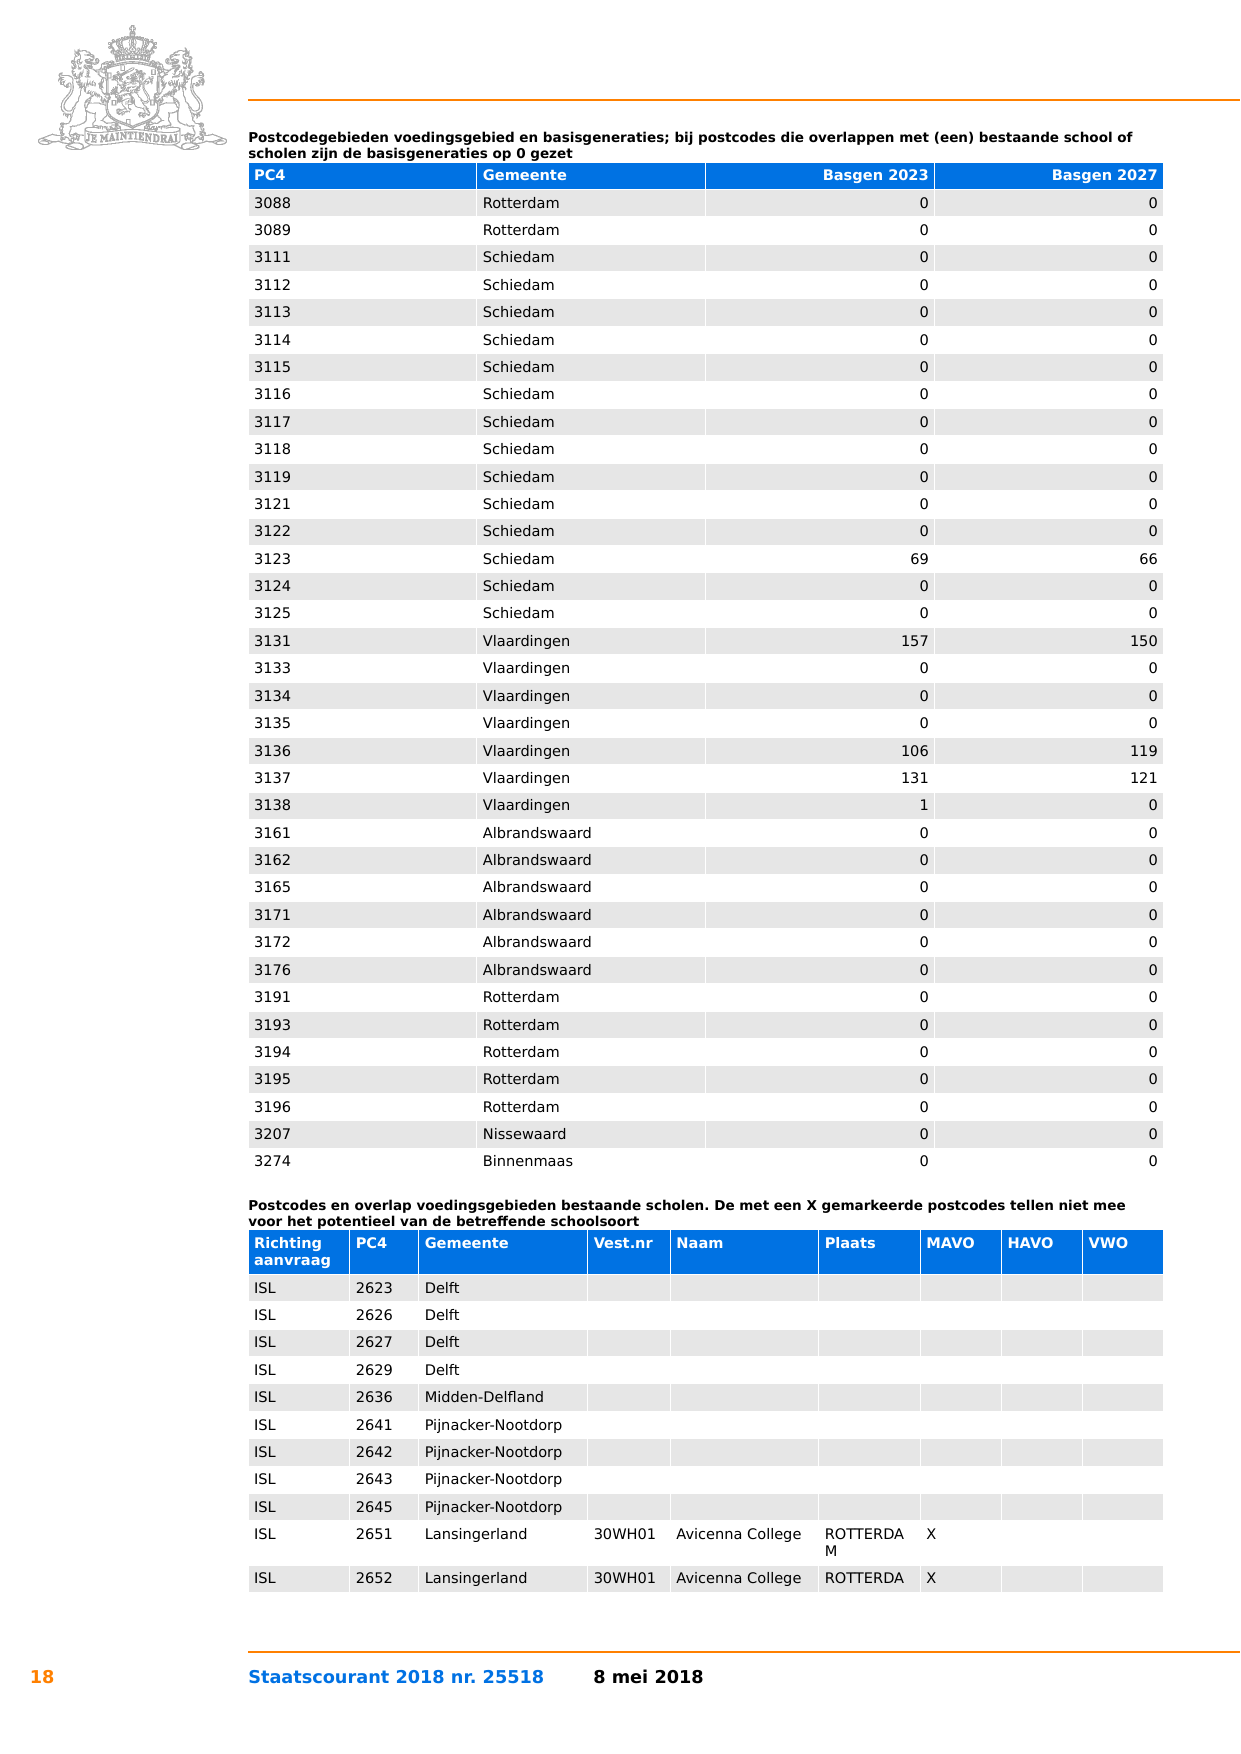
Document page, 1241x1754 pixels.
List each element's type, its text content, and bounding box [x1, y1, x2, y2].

table_cell 0 [935, 710, 1163, 737]
table_cell [588, 1439, 670, 1466]
table_cell Rotterdam [477, 1039, 705, 1065]
table_cell [1002, 1302, 1082, 1328]
table_cell 2651 [350, 1521, 418, 1565]
table_cell 0 [935, 217, 1163, 243]
table_cell [588, 1330, 670, 1356]
table_cell 0 [935, 573, 1163, 600]
table_cell [588, 1467, 670, 1493]
table_cell 3136 [249, 738, 476, 764]
table_cell Schiedam [477, 299, 705, 326]
table_cell ISL [249, 1467, 349, 1493]
table_cell 0 [706, 1066, 934, 1093]
table_cell [1083, 1330, 1163, 1356]
table_cell 0 [935, 190, 1163, 216]
table_cell 0 [935, 299, 1163, 326]
table_cell 0 [706, 875, 934, 901]
table_cell Albrandswaard [477, 847, 705, 874]
table_cell 30WH01 [588, 1521, 670, 1565]
table_cell 2645 [350, 1494, 418, 1520]
table_cell Gemeente [419, 1230, 587, 1274]
table_cell [1083, 1467, 1163, 1493]
table_cell [1083, 1357, 1163, 1383]
table_cell Pijnacker-Nootdorp [419, 1412, 587, 1438]
table_cell [921, 1302, 1001, 1328]
table_cell Delft [419, 1302, 587, 1328]
table_cell Albrandswaard [477, 930, 705, 956]
table_cell Delft [419, 1357, 587, 1383]
table_cell 3171 [249, 902, 476, 928]
table_cell Richting aanvraag [249, 1230, 349, 1274]
table_cell 3161 [249, 820, 476, 846]
table_cell 2629 [350, 1357, 418, 1383]
table_cell 2627 [350, 1330, 418, 1356]
table_cell Schiedam [477, 272, 705, 298]
table_cell 1 [706, 793, 934, 819]
table_cell [1002, 1275, 1082, 1301]
table_cell Schiedam [477, 354, 705, 381]
table_cell Vlaardingen [477, 710, 705, 737]
table_cell [671, 1302, 818, 1328]
table_cell [1083, 1275, 1163, 1301]
table_cell 0 [935, 1149, 1163, 1175]
table_cell 0 [706, 573, 934, 600]
table_cell 3112 [249, 272, 476, 298]
table_cell 0 [706, 491, 934, 517]
table_cell Rotterdam [477, 984, 705, 1011]
table_cell ISL [249, 1330, 349, 1356]
table_cell Schiedam [477, 464, 705, 490]
table_cell 150 [935, 628, 1163, 654]
table_cell 3131 [249, 628, 476, 654]
table_cell Schiedam [477, 546, 705, 572]
table_cell 0 [935, 902, 1163, 928]
table_cell ISL [249, 1275, 349, 1301]
table_cell 3172 [249, 930, 476, 956]
table_cell 0 [935, 245, 1163, 271]
table_cell 0 [706, 436, 934, 463]
table_cell 3116 [249, 382, 476, 408]
table_cell 2643 [350, 1467, 418, 1493]
table_cell 121 [935, 765, 1163, 791]
table_cell 0 [935, 847, 1163, 874]
table_cell 0 [935, 683, 1163, 709]
table_cell [671, 1357, 818, 1383]
table_cell [921, 1412, 1001, 1438]
table_cell 2626 [350, 1302, 418, 1328]
table_header Postcodes en overlap voedingsgebieden bestaande scholen. De met een X gemarkeerde postcodes tellen niet mee voor het potentieel van de betreffende schoolsoort [248, 1198, 1163, 1229]
table_cell 3124 [249, 573, 476, 600]
table_cell 2636 [350, 1384, 418, 1411]
table_cell 0 [706, 299, 934, 326]
table_cell 0 [706, 217, 934, 243]
table_cell PC4 [350, 1230, 418, 1274]
table_cell 3089 [249, 217, 476, 243]
table_cell 69 [706, 546, 934, 572]
table_cell Delft [419, 1275, 587, 1301]
table_cell [671, 1494, 818, 1520]
table_cell [671, 1467, 818, 1493]
table_cell 0 [935, 382, 1163, 408]
table_cell 30WH01 [588, 1566, 670, 1592]
table_cell 0 [935, 930, 1163, 956]
table_cell 3125 [249, 601, 476, 627]
table_cell 3113 [249, 299, 476, 326]
table_cell 3118 [249, 436, 476, 463]
table_cell [671, 1439, 818, 1466]
table_cell 0 [935, 354, 1163, 381]
table_cell [921, 1494, 1001, 1520]
table_cell [921, 1384, 1001, 1411]
table_cell X [921, 1521, 1001, 1565]
table_cell 0 [706, 1012, 934, 1038]
table_cell 0 [706, 190, 934, 216]
table_cell [671, 1330, 818, 1356]
table_cell [1002, 1330, 1082, 1356]
table_cell [1083, 1566, 1163, 1592]
table_cell 0 [935, 601, 1163, 627]
table_cell X [921, 1566, 1001, 1592]
table_cell 0 [706, 683, 934, 709]
table_cell 157 [706, 628, 934, 654]
table_cell 106 [706, 738, 934, 764]
table_cell Delft [419, 1330, 587, 1356]
table_cell Pijnacker-Nootdorp [419, 1467, 587, 1493]
table_cell 0 [706, 354, 934, 381]
table_cell 0 [706, 710, 934, 737]
table_cell 3111 [249, 245, 476, 271]
table_cell Schiedam [477, 601, 705, 627]
table_cell [1083, 1494, 1163, 1520]
table_cell Gemeente [477, 163, 705, 189]
table_cell 0 [935, 409, 1163, 435]
table_cell [1002, 1384, 1082, 1411]
table_cell 0 [706, 272, 934, 298]
table_cell Vlaardingen [477, 683, 705, 709]
table_cell 0 [706, 902, 934, 928]
table_cell Basgen 2027 [935, 163, 1163, 189]
table_cell [588, 1357, 670, 1383]
table_cell Albrandswaard [477, 957, 705, 983]
table_cell MAVO [921, 1230, 1001, 1274]
table_cell 131 [706, 765, 934, 791]
table_cell Binnenmaas [477, 1149, 705, 1175]
table_cell Rotterdam [477, 1066, 705, 1093]
table_cell 0 [706, 382, 934, 408]
table_cell Vlaardingen [477, 793, 705, 819]
table_cell Schiedam [477, 573, 705, 600]
table_cell 0 [706, 519, 934, 545]
table_cell [1083, 1439, 1163, 1466]
table_cell 0 [935, 464, 1163, 490]
table_cell ISL [249, 1357, 349, 1383]
table_cell 0 [706, 847, 934, 874]
table_cell 0 [935, 793, 1163, 819]
table_cell 3122 [249, 519, 476, 545]
table_cell 0 [706, 245, 934, 271]
table_cell 119 [935, 738, 1163, 764]
table_cell 66 [935, 546, 1163, 572]
table_cell ISL [249, 1521, 349, 1565]
table_cell VWO [1083, 1230, 1163, 1274]
table_cell Rotterdam [477, 1012, 705, 1038]
table_cell ISL [249, 1384, 349, 1411]
table_cell [819, 1275, 920, 1301]
table_cell Pijnacker-Nootdorp [419, 1439, 587, 1466]
table_cell 0 [935, 1039, 1163, 1065]
table_cell Vlaardingen [477, 628, 705, 654]
table_cell [921, 1275, 1001, 1301]
table_cell 0 [935, 1012, 1163, 1038]
table_cell 3135 [249, 710, 476, 737]
table_cell [1083, 1412, 1163, 1438]
table_cell [921, 1330, 1001, 1356]
table_cell 0 [935, 491, 1163, 517]
table_cell 0 [706, 957, 934, 983]
table_cell [921, 1357, 1001, 1383]
table_cell [1083, 1521, 1163, 1565]
table_cell 2652 [350, 1566, 418, 1592]
table_cell [1002, 1494, 1082, 1520]
table_cell 0 [706, 1039, 934, 1065]
table_cell 3165 [249, 875, 476, 901]
table_cell 3138 [249, 793, 476, 819]
table_cell ISL [249, 1412, 349, 1438]
table_cell 2623 [350, 1275, 418, 1301]
table_cell 0 [935, 820, 1163, 846]
table_cell [819, 1494, 920, 1520]
table_cell 0 [706, 930, 934, 956]
table_cell [671, 1275, 818, 1301]
table_cell [819, 1439, 920, 1466]
table_header Postcodegebieden voedingsgebied en basisgeneraties; bij postcodes die overlappen met (een) bestaande school of scholen zijn de basisgeneraties op 0 gezet [248, 130, 1163, 161]
table_cell [588, 1384, 670, 1411]
table_cell 3115 [249, 354, 476, 381]
table_cell [671, 1412, 818, 1438]
table_cell Schiedam [477, 436, 705, 463]
table_cell Schiedam [477, 519, 705, 545]
table_cell 0 [706, 1121, 934, 1148]
table_cell [1002, 1412, 1082, 1438]
table_cell [819, 1467, 920, 1493]
table_cell [819, 1412, 920, 1438]
table_cell 0 [935, 436, 1163, 463]
table_cell 3193 [249, 1012, 476, 1038]
table_cell Rotterdam [477, 1094, 705, 1120]
table_cell 3194 [249, 1039, 476, 1065]
table_cell 0 [935, 519, 1163, 545]
table_cell [588, 1302, 670, 1328]
table_cell 0 [935, 272, 1163, 298]
table_cell 2641 [350, 1412, 418, 1438]
table_cell PC4 [249, 163, 476, 189]
table_cell Vlaardingen [477, 738, 705, 764]
table_cell 3088 [249, 190, 476, 216]
table_cell Albrandswaard [477, 902, 705, 928]
table_cell [921, 1467, 1001, 1493]
table_cell 0 [935, 1066, 1163, 1093]
table_cell Schiedam [477, 409, 705, 435]
table_cell ISL [249, 1302, 349, 1328]
table_cell Albrandswaard [477, 875, 705, 901]
table_cell 0 [706, 656, 934, 682]
table_cell ISL [249, 1494, 349, 1520]
table_cell [671, 1384, 818, 1411]
table_cell 3117 [249, 409, 476, 435]
table_cell 3195 [249, 1066, 476, 1093]
table_cell Plaats [819, 1230, 920, 1274]
table_cell [819, 1357, 920, 1383]
table_cell [588, 1494, 670, 1520]
table_cell Nissewaard [477, 1121, 705, 1148]
table_cell 3176 [249, 957, 476, 983]
table_cell ROTTERDA [819, 1566, 920, 1592]
table_cell 0 [935, 957, 1163, 983]
table_cell Albrandswaard [477, 820, 705, 846]
table_cell Naam [671, 1230, 818, 1274]
table_cell 3121 [249, 491, 476, 517]
table_cell HAVO [1002, 1230, 1082, 1274]
table_cell [1083, 1302, 1163, 1328]
table_cell Rotterdam [477, 217, 705, 243]
table_cell Pijnacker-Nootdorp [419, 1494, 587, 1520]
table_cell 0 [706, 464, 934, 490]
table_cell Basgen 2023 [706, 163, 934, 189]
table_cell Lansingerland [419, 1566, 587, 1592]
table_cell 3137 [249, 765, 476, 791]
table_cell [819, 1302, 920, 1328]
table_cell Vest.nr [588, 1230, 670, 1274]
table_cell [1002, 1521, 1082, 1565]
table_cell Schiedam [477, 245, 705, 271]
table_cell [1002, 1467, 1082, 1493]
table_cell 3134 [249, 683, 476, 709]
table_cell 3274 [249, 1149, 476, 1175]
table_cell 3207 [249, 1121, 476, 1148]
table_cell 0 [706, 1149, 934, 1175]
table_cell 0 [935, 1121, 1163, 1148]
table_cell [1083, 1384, 1163, 1411]
table_cell 0 [706, 1094, 934, 1120]
table_cell Vlaardingen [477, 765, 705, 791]
table_cell 0 [706, 601, 934, 627]
table_cell Midden-Delfland [419, 1384, 587, 1411]
table_cell [921, 1439, 1001, 1466]
table_cell [588, 1275, 670, 1301]
table_cell 0 [706, 984, 934, 1011]
table_cell [1002, 1357, 1082, 1383]
table_cell 0 [706, 409, 934, 435]
table_cell Schiedam [477, 382, 705, 408]
table_cell 3191 [249, 984, 476, 1011]
table_cell 0 [935, 327, 1163, 353]
table_cell [819, 1330, 920, 1356]
table_cell Rotterdam [477, 190, 705, 216]
table_cell [1002, 1566, 1082, 1592]
table_cell Avicenna College [671, 1566, 818, 1592]
table_cell 0 [935, 875, 1163, 901]
table_cell 0 [706, 820, 934, 846]
table_cell [819, 1384, 920, 1411]
table_cell ISL [249, 1566, 349, 1592]
table_cell 3133 [249, 656, 476, 682]
table_cell ISL [249, 1439, 349, 1466]
table_cell 0 [706, 327, 934, 353]
table_cell 3196 [249, 1094, 476, 1120]
table_cell Avicenna College [671, 1521, 818, 1565]
table_cell ROTTERDAM [819, 1521, 920, 1565]
table_cell 2642 [350, 1439, 418, 1466]
table_cell Schiedam [477, 491, 705, 517]
table_cell 0 [935, 1094, 1163, 1120]
table_cell 0 [935, 656, 1163, 682]
table_cell 3119 [249, 464, 476, 490]
table_cell 3114 [249, 327, 476, 353]
table_cell 0 [935, 984, 1163, 1011]
table_cell [588, 1412, 670, 1438]
table_cell Lansingerland [419, 1521, 587, 1565]
table_cell 3123 [249, 546, 476, 572]
picture [38, 25, 227, 150]
table_cell Schiedam [477, 327, 705, 353]
table_cell 3162 [249, 847, 476, 874]
table_cell [1002, 1439, 1082, 1466]
table_cell Vlaardingen [477, 656, 705, 682]
